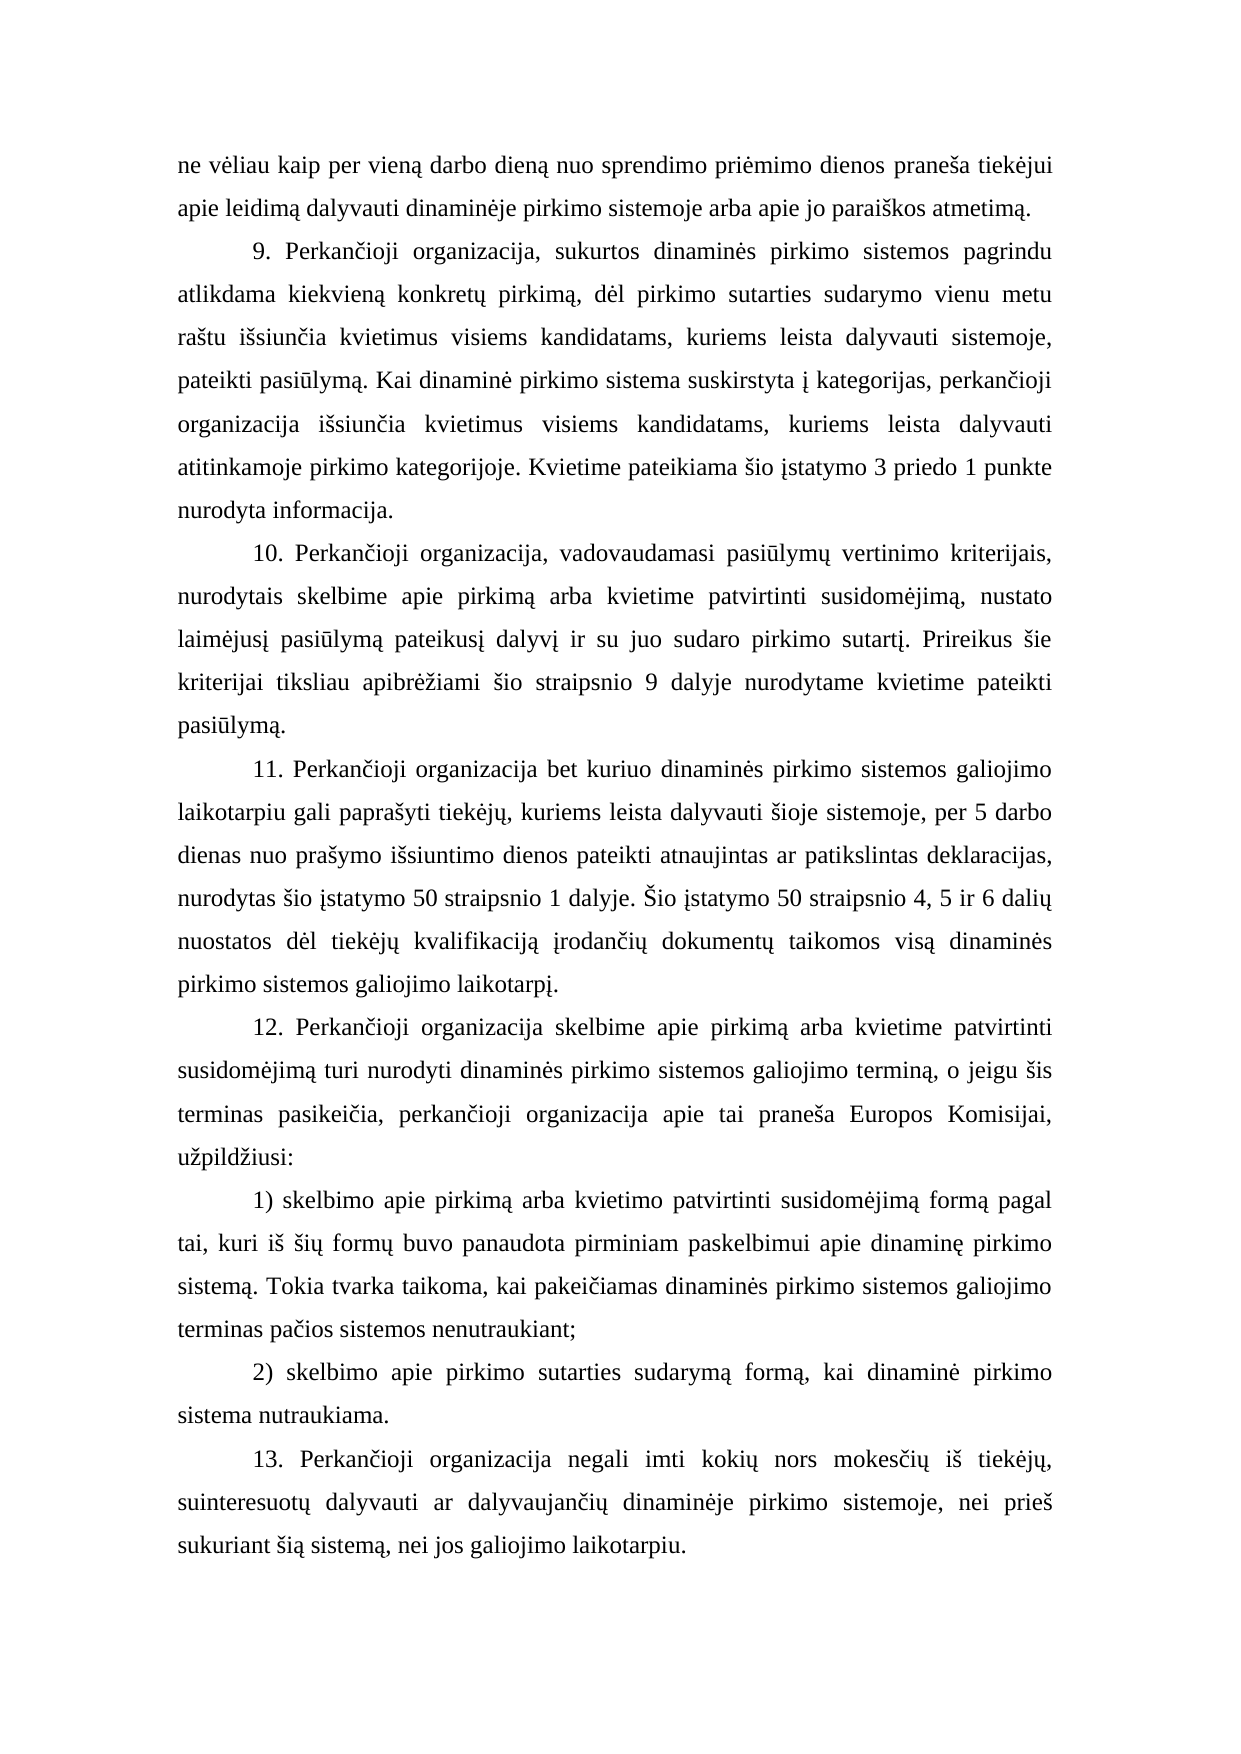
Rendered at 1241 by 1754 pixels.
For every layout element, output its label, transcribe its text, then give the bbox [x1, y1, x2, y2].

text 12. Perkančioji organizacija skelbime apie pirkimą arba kvietime patvirtinti susidomėjimą turi nurodyti dinaminės pirkimo sistemos galiojimo terminą, o jeigu šis terminas pasikeičia, perkančioji organizacija apie tai praneša Europos Komisijai, užpildžiusi: [177, 1012, 1053, 1171]
text 13. Perkančioji organizacija negali imti kokių nors mokesčių iš tiekėjų, suinteresuotų dalyvauti ar dalyvaujančių dinaminėje pirkimo sistemoje, nei prieš sukuriant šią sistemą, nei jos galiojimo laikotarpiu. [177, 1444, 1053, 1559]
text 2) skelbimo apie pirkimo sutarties sudarymą formą, kai dinaminė pirkimo sistema nutraukiama. [177, 1357, 1053, 1429]
text 11. Perkančioji organizacija bet kuriuo dinaminės pirkimo sistemos galiojimo laikotarpiu gali paprašyti tiekėjų, kuriems leista dalyvauti šioje sistemoje, per 5 darbo dienas nuo prašymo išsiuntimo dienos pateikti atnaujintas ar patikslintas deklaracijas, nurodytas šio įstatymo 50 straipsnio 1 dalyje. Šio įstatymo 50 straipsnio 4, 5 ir 6 dalių nuostatos dėl tiekėjų kvalifikaciją įrodančių dokumentų taikomos visą dinaminės pirkimo sistemos galiojimo laikotarpį. [177, 754, 1053, 998]
text ne vėliau kaip per vieną darbo dieną nuo sprendimo priėmimo dienos praneša tiekėjui apie leidimą dalyvauti dinaminėje pirkimo sistemoje arba apie jo paraiškos atmetimą. [177, 150, 1053, 222]
text 10. Perkančioji organizacija, vadovaudamasi pasiūlymų vertinimo kriterijais, nurodytais skelbime apie pirkimą arba kvietime patvirtinti susidomėjimą, nustato laimėjusį pasiūlymą pateikusį dalyvį ir su juo sudaro pirkimo sutartį. Prireikus šie kriterijai tiksliau apibrėžiami šio straipsnio 9 dalyje nurodytame kvietime pateikti pasiūlymą. [177, 538, 1053, 739]
text 9. Perkančioji organizacija, sukurtos dinaminės pirkimo sistemos pagrindu atlikdama kiekvieną konkretų pirkimą, dėl pirkimo sutarties sudarymo vienu metu raštu išsiunčia kvietimus visiems kandidatams, kuriems leista dalyvauti sistemoje, pateikti pasiūlymą. Kai dinaminė pirkimo sistema suskirstyta į kategorijas, perkančioji organizacija išsiunčia kvietimus visiems kandidatams, kuriems leista dalyvauti atitinkamoje pirkimo kategorijoje. Kvietime pateikiama šio įstatymo 3 priedo 1 punkte nurodyta informacija. [177, 236, 1053, 524]
text 1) skelbimo apie pirkimą arba kvietimo patvirtinti susidomėjimą formą pagal tai, kuri iš šių formų buvo panaudota pirminiam paskelbimui apie dinaminę pirkimo sistemą. Tokia tvarka taikoma, kai pakeičiamas dinaminės pirkimo sistemos galiojimo terminas pačios sistemos nenutraukiant; [177, 1185, 1053, 1343]
